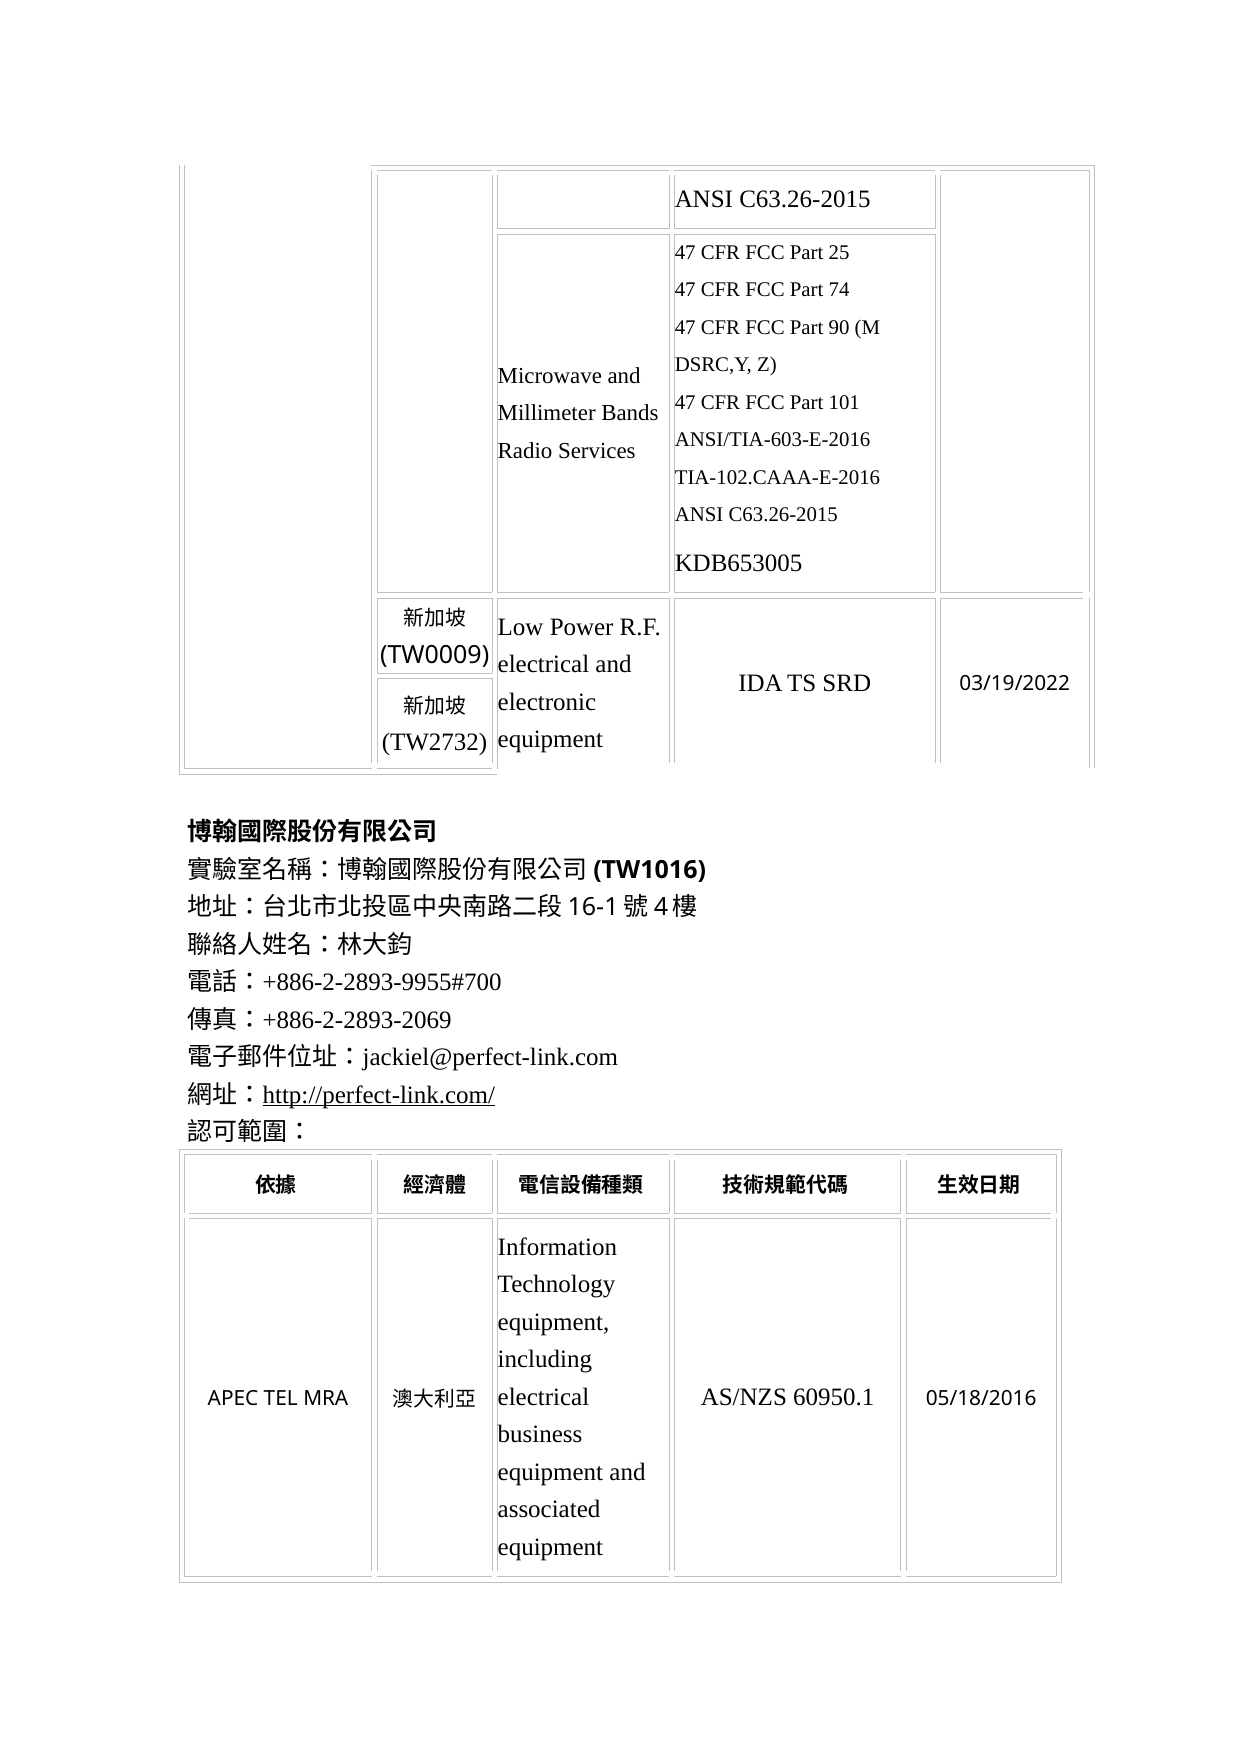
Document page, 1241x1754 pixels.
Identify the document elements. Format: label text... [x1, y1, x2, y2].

text 實驗室名稱：博翰國際股份有限公司 (TW1016) [187, 849, 1053, 886]
table_header 經濟體 [374, 1150, 494, 1212]
table_cell ANSI C63.26-2015 [672, 166, 937, 228]
table_cell Microwave and Millimeter Bands Radio Services [495, 228, 672, 592]
table_cell [938, 166, 1091, 592]
text 電話：+886-2-2893-9955#700 [187, 961, 1053, 999]
table_cell 新加坡 (TW2732) [374, 673, 494, 768]
text 電子郵件位址：jackiel@perfect-link.com [187, 1036, 1053, 1074]
text 傳真：+886-2-2893-2069 [187, 999, 1053, 1036]
table_cell Low Power R.F. electrical and electronic equipment [495, 592, 672, 768]
table_cell 新加坡 (TW0009) [374, 592, 494, 672]
table_cell 05/18/2016 [903, 1213, 1059, 1576]
table_cell 澳大利亞 [374, 1213, 494, 1576]
table_cell [495, 166, 672, 228]
text 博翰國際股份有限公司 [187, 811, 1053, 849]
text 網址：http://perfect-link.com/ [187, 1074, 1053, 1111]
table_header 電信設備種類 [495, 1150, 672, 1212]
table_cell [185, 673, 374, 768]
text 地址：台北市北投區中央南路二段16-1號4樓 聯絡人姓名：林大鈞 [187, 886, 1053, 961]
table_cell Information Technology equipment, including electrical business equipment and associated equipment [495, 1213, 672, 1576]
table_cell 03/19/2022 [938, 592, 1091, 768]
table_cell 47 CFR FCC Part 25 47 CFR FCC Part 74 47 CFR FCC Part 90 (M DSRC,Y, Z) 47 CFR FCC Part 101 ANSI/TIA-603-E-2016 TIA-102.CAAA-E-2016 ANSI C63.26-2015 KDB653005 [672, 228, 937, 592]
table_cell AS/NZS 60950.1 [672, 1213, 903, 1576]
table_header 依據 [181, 1150, 374, 1212]
table_cell IDA TS SRD [672, 592, 937, 768]
table_header 生效日期 [903, 1150, 1059, 1212]
table_cell [185, 165, 374, 672]
table_cell [374, 166, 494, 592]
text 認可範圍： [187, 1111, 1053, 1149]
table_cell APEC TEL MRA [181, 1213, 374, 1576]
table_header 技術規範代碼 [672, 1150, 903, 1212]
